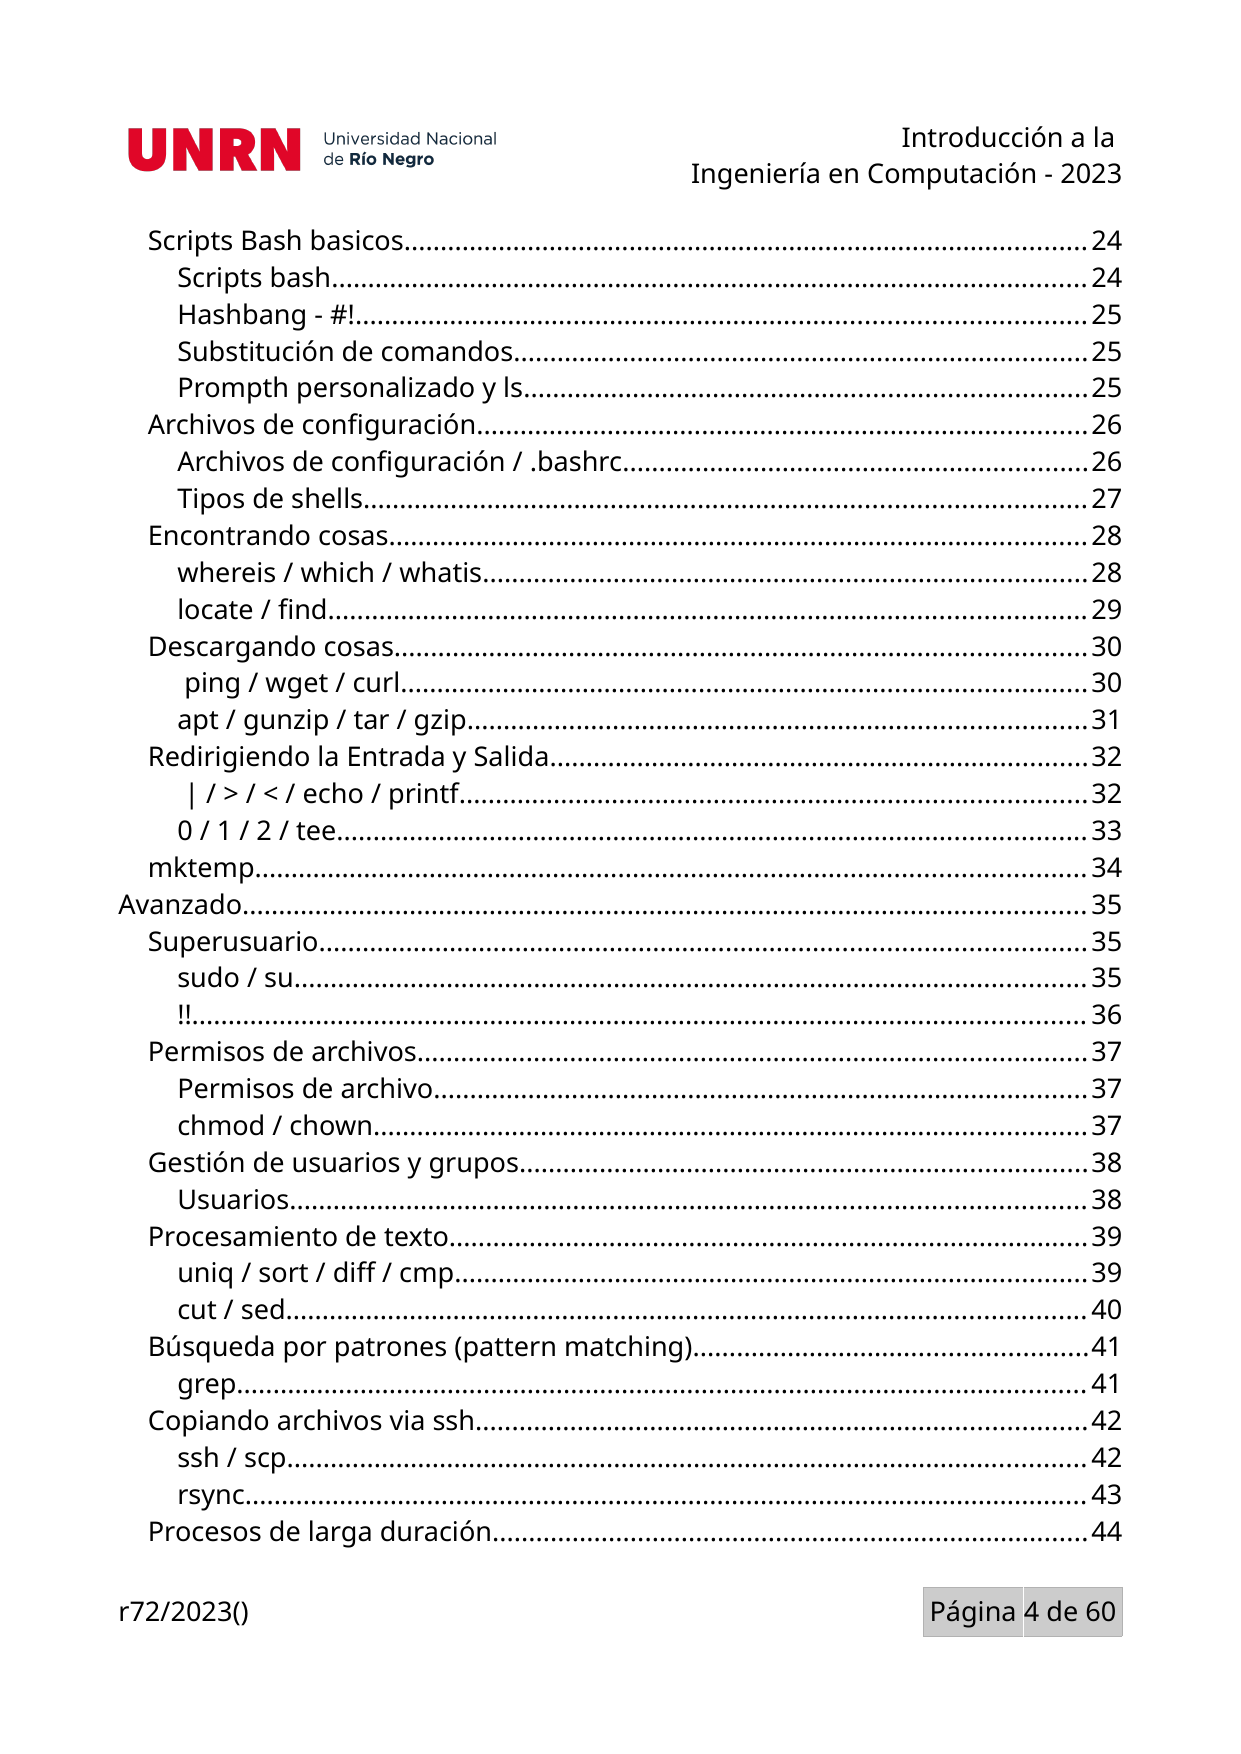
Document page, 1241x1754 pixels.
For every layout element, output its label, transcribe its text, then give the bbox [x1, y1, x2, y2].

text mktemp 34 [148, 848, 1122, 885]
text uniq / sort / diff / cmp 39 [177, 1254, 1122, 1291]
text Búsqueda por patrones (pattern matching) 41 [148, 1328, 1122, 1364]
text Archivos de configuración 26 [148, 406, 1122, 443]
text ssh / scp 42 [177, 1438, 1122, 1475]
text Permisos de archivo 37 [177, 1069, 1122, 1106]
text Permisos de archivos 37 [148, 1033, 1122, 1069]
text rsync 43 [177, 1475, 1122, 1512]
text Procesos de larga duración 44 [148, 1512, 1122, 1549]
text Avanzado 35 [118, 885, 1122, 922]
text Procesamiento de texto 39 [148, 1217, 1122, 1254]
text whereis / which / whatis 28 [177, 553, 1122, 590]
text sudo / su 35 [177, 959, 1122, 996]
picture [118, 118, 505, 180]
text Prompth personalizado y ls 25 [177, 369, 1122, 406]
text chmod / chown 37 [177, 1106, 1122, 1143]
text Hashbang - #! 25 [177, 295, 1122, 332]
text Gestión de usuarios y grupos 38 [148, 1143, 1122, 1180]
text Usuarios 38 [177, 1180, 1122, 1217]
text Copiando archivos via ssh 42 [148, 1401, 1122, 1438]
text Scripts Bash basicos 24 [148, 221, 1122, 258]
text cut / sed 40 [177, 1291, 1122, 1328]
text Descargando cosas 30 [148, 627, 1122, 664]
text ping / wget / curl 30 [177, 664, 1122, 701]
text Tipos de shells 27 [177, 479, 1122, 516]
text Scripts bash 24 [177, 258, 1122, 295]
text !! 36 [177, 996, 1122, 1033]
text locate / find 29 [177, 590, 1122, 627]
text Encontrando cosas 28 [148, 516, 1122, 553]
text grep 41 [177, 1364, 1122, 1401]
text | / > / < / echo / printf 32 [177, 774, 1122, 811]
text apt / gunzip / tar / gzip 31 [177, 701, 1122, 738]
text Substitución de comandos 25 [177, 332, 1122, 369]
text Redirigiendo la Entrada y Salida 32 [148, 738, 1122, 774]
text Archivos de configuración / .bashrc 26 [177, 443, 1122, 479]
text Superusuario 35 [148, 922, 1122, 959]
text 0 / 1 / 2 / tee 33 [177, 811, 1122, 848]
